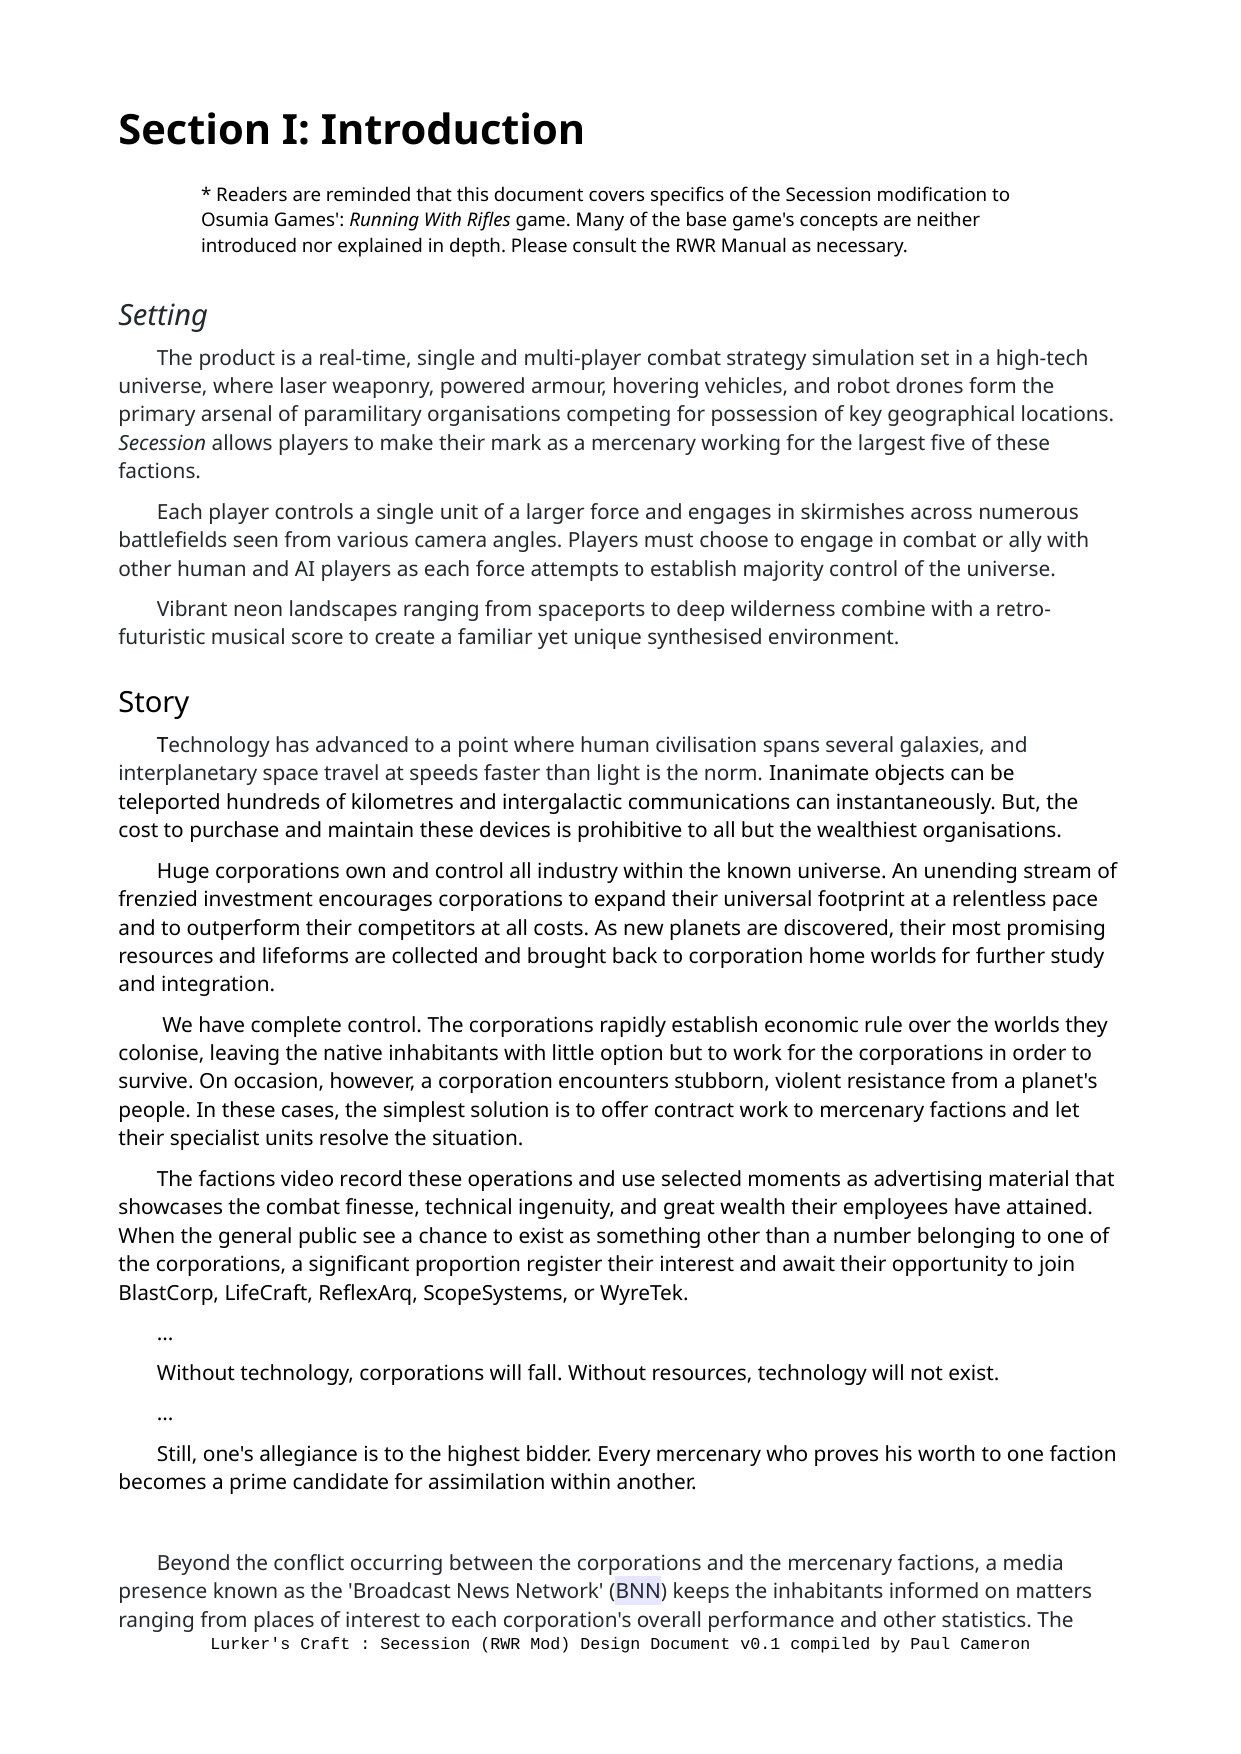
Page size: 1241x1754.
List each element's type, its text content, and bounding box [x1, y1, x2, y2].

text Without technology, corporations will fall. Without resources, technology will not exist. [118, 1358, 1122, 1387]
text Huge corporations own and control all industry within the known universe. An unending stream of frenzied investment encourages corporations to expand their universal footprint at a relentless pace and to outperform their competitors at all costs. As new planets are discovered, their most promising resources and lifeforms are collected and brought back to corporation home worlds for further study and integration. [118, 856, 1122, 998]
text The product is a real-time, single and multi-player combat strategy simulation set in a high-tech universe, where laser weaponry, powered armour, hovering vehicles, and robot drones form the primary arsenal of paramilitary organisations competing for possession of key geographical locations. Secession allows players to make their mark as a mercenary working for the largest five of these factions. [118, 343, 1122, 485]
text Vibrant neon landscapes ranging from spaceports to deep wilderness combine with a retro-futuristic musical score to create a familiar yet unique synthesised environment. [118, 594, 1122, 651]
subtitle Story [118, 682, 1122, 721]
text The factions video record these operations and use selected moments as advertising material that showcases the combat finesse, technical ingenuity, and great wealth their employees have attained. When the general public see a chance to exist as something other than a number belonging to one of the corporations, a significant proportion register their interest and await their opportunity to join BlastCorp, LifeCraft, ReflexArq, ScopeSystems, or WyreTek. [118, 1164, 1122, 1306]
text ... [118, 1398, 1122, 1427]
subtitle Setting [118, 294, 1122, 334]
text We have complete control. The corporations rapidly establish economic rule over the worlds they colonise, leaving the native inhabitants with little option but to work for the corporations in order to survive. On occasion, however, a corporation encounters stubborn, violent resistance from a planet's people. In these cases, the simplest solution is to offer contract work to mercenary factions and let their specialist units resolve the situation. [118, 1010, 1122, 1152]
text Beyond the conflict occurring between the corporations and the mercenary factions, a media presence known as the 'Broadcast News Network' (BNN) keeps the inhabitants informed on matters ranging from places of interest to each corporation's overall performance and other statistics. The [118, 1548, 1122, 1633]
text * Readers are reminded that this document covers specifics of the Secession modification to Osumia Games': Running With Rifles game. Many of the base game's concepts are neither introduced nor explained in depth. Please consult the RWR Manual as necessary. [201, 181, 1039, 258]
text Technology has advanced to a point where human civilisation spans several galaxies, and interplanetary space travel at speeds faster than light is the norm. Inanimate objects can be teleported hundreds of kilometres and intergalactic communications can instantaneously. But, the cost to purchase and maintain these devices is prohibitive to all but the wealthiest organisations. [118, 730, 1122, 844]
subtitle Section I: Introduction [118, 100, 1122, 157]
text Still, one's allegiance is to the highest bidder. Every mercenary who proves his worth to one faction becomes a prime candidate for assimilation within another. [118, 1439, 1122, 1496]
text Each player controls a single unit of a larger force and engages in skirmishes across numerous battlefields seen from various camera angles. Players must choose to engage in combat or ally with other human and AI players as each force attempts to establish majority control of the universe. [118, 497, 1122, 582]
text ... [118, 1318, 1122, 1346]
